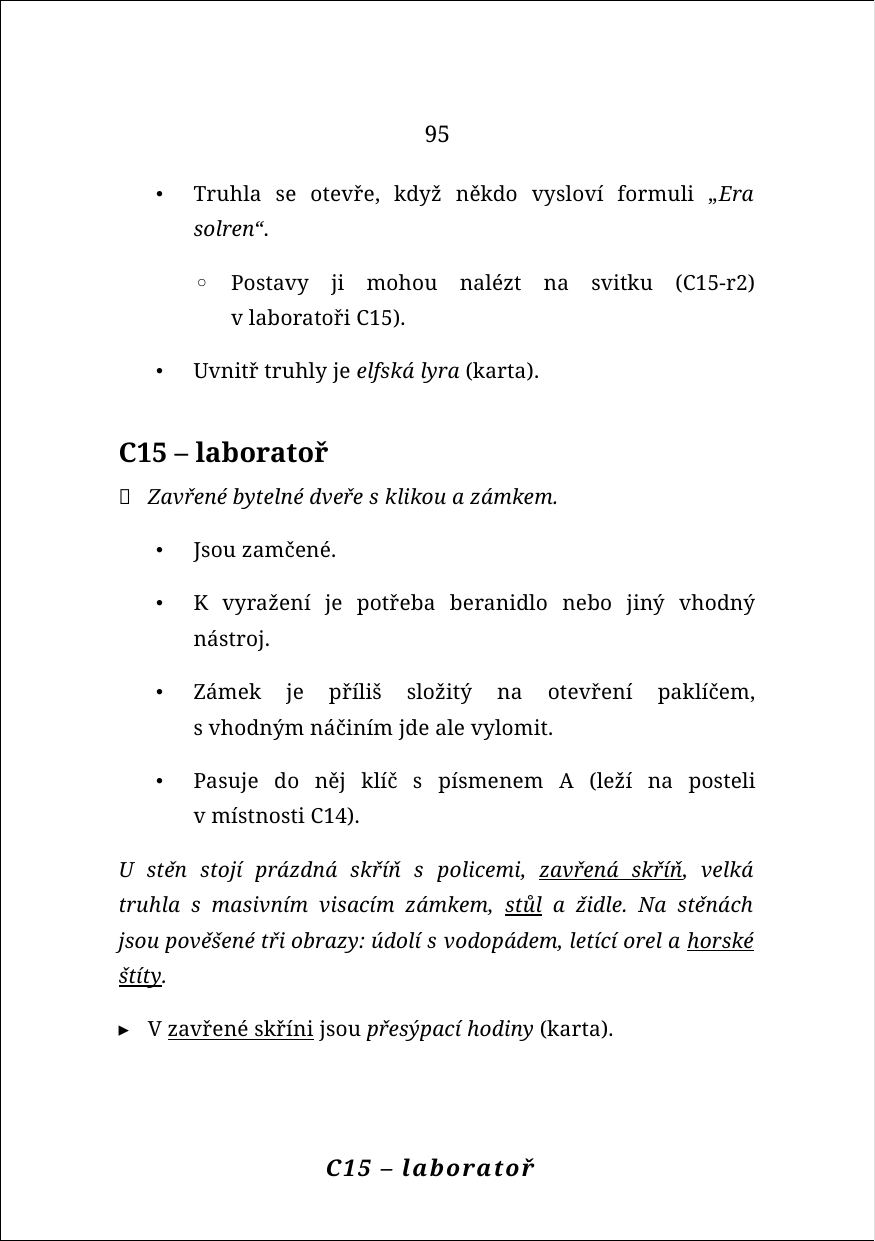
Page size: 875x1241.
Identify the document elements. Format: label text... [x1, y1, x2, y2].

list K⁠ vyražení je potřeba beranidlo nebo jiný vhodný nástroj. [156, 588, 756, 652]
list Jsou zamčené. [156, 535, 756, 564]
text ▸ V⁠ zavřené skříni jsou přesýpací hodiny (karta). [118, 1014, 756, 1043]
text 🚪 Zavřené bytelné dveře s⁠ klikou a⁠ zámkem. [118, 482, 756, 510]
list Pasuje do něj klíč s⁠ písmenem A⁠ (leží na posteli v⁠ místnosti C14). [156, 766, 756, 830]
list Postavy ji mohou nalézt na svitku (C15-r2) v⁠ laboratoři C15). [193, 268, 756, 332]
list Uvnitř truhly je elfská lyra (karta). [156, 356, 756, 385]
list Truhla se otevře, když někdo vysloví formuli „Era solren“. [156, 179, 756, 243]
list Zámek je příliš složitý na otevření paklíčem, s⁠ vhodným náčiním jde ale vylomit. [156, 677, 756, 741]
text U⁠ stěn stojí prázdná skříň s⁠ policemi, zavřená skříň, velká truhla s⁠ masivním visacím zámkem, stůl a⁠ židle. Na stěnách jsou pověšené tři obrazy: údolí s⁠ vodopádem, letící orel a⁠ horské štíty. [118, 855, 756, 990]
subtitle C15 – laboratoř [118, 433, 756, 470]
